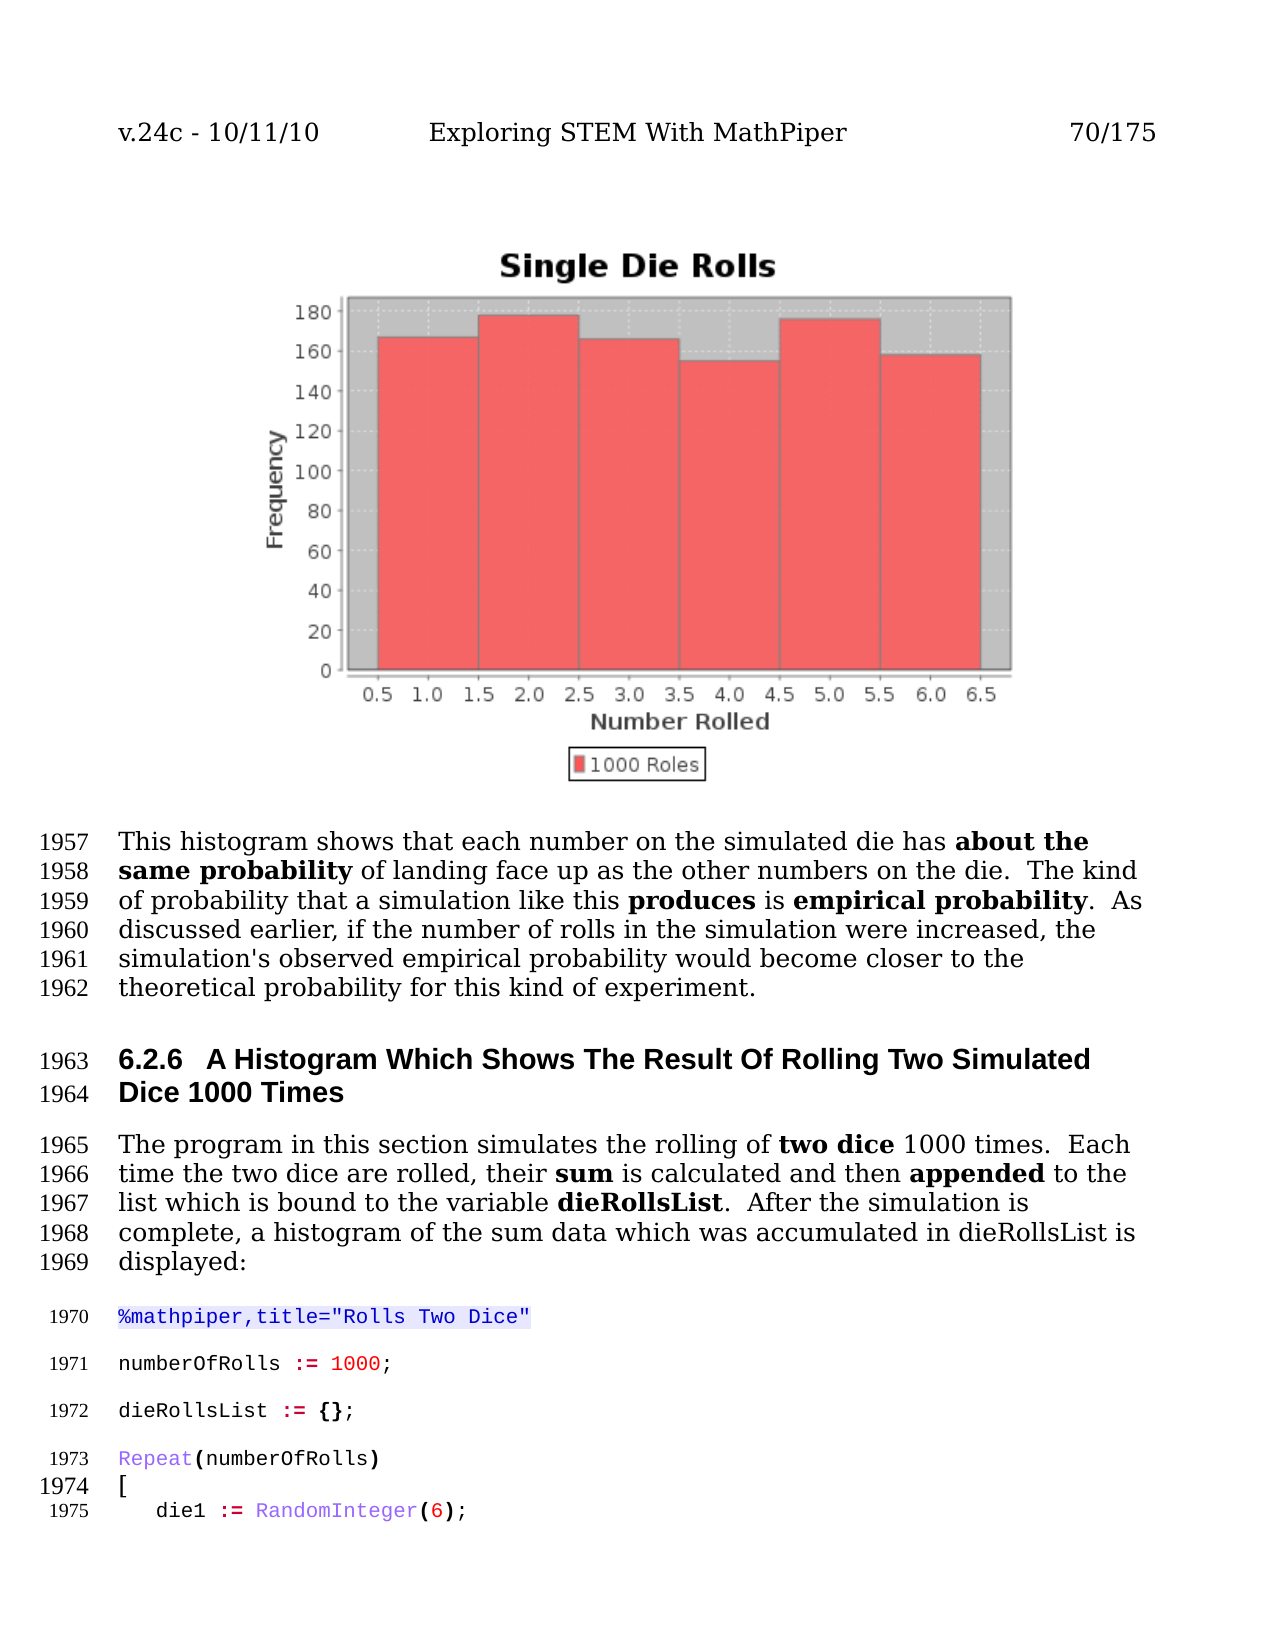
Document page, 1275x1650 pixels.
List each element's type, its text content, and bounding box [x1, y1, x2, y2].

text die1 := RandomInteger(6); [118, 1501, 1157, 1524]
text Repeat(numberOfRolls) [118, 1448, 1157, 1471]
text This histogram shows that each number on the simulated die has about the same probability of landing face up as the other numbers on the die. The kind of probability that a simulation like this produces is empirical probability. As discussed earlier, if the number of rolls in the simulation were increased, the simulation's observed empirical probability would become closer to the theoretical probability for this kind of experiment. [118, 827, 1157, 1003]
text dieRollsList := {}; [118, 1400, 1157, 1424]
text %mathpiper,title="Rolls Two Dice" [118, 1306, 1157, 1329]
picture [245, 246, 1030, 783]
text [ [118, 1471, 1157, 1501]
text The program in this section simulates the rolling of two dice 1000 times. Each time the two dice are rolled, their sum is calculated and then appended to the list which is bound to the variable dieRollsList. After the simulation is complete, a histogram of the sum data which was accumulated in dieRollsList is displayed: [118, 1130, 1157, 1276]
subtitle A Histogram Which Shows The Result Of Rolling Two Simulated Dice 1000 Times [118, 1042, 1157, 1109]
text numberOfRolls := 1000; [118, 1353, 1157, 1377]
